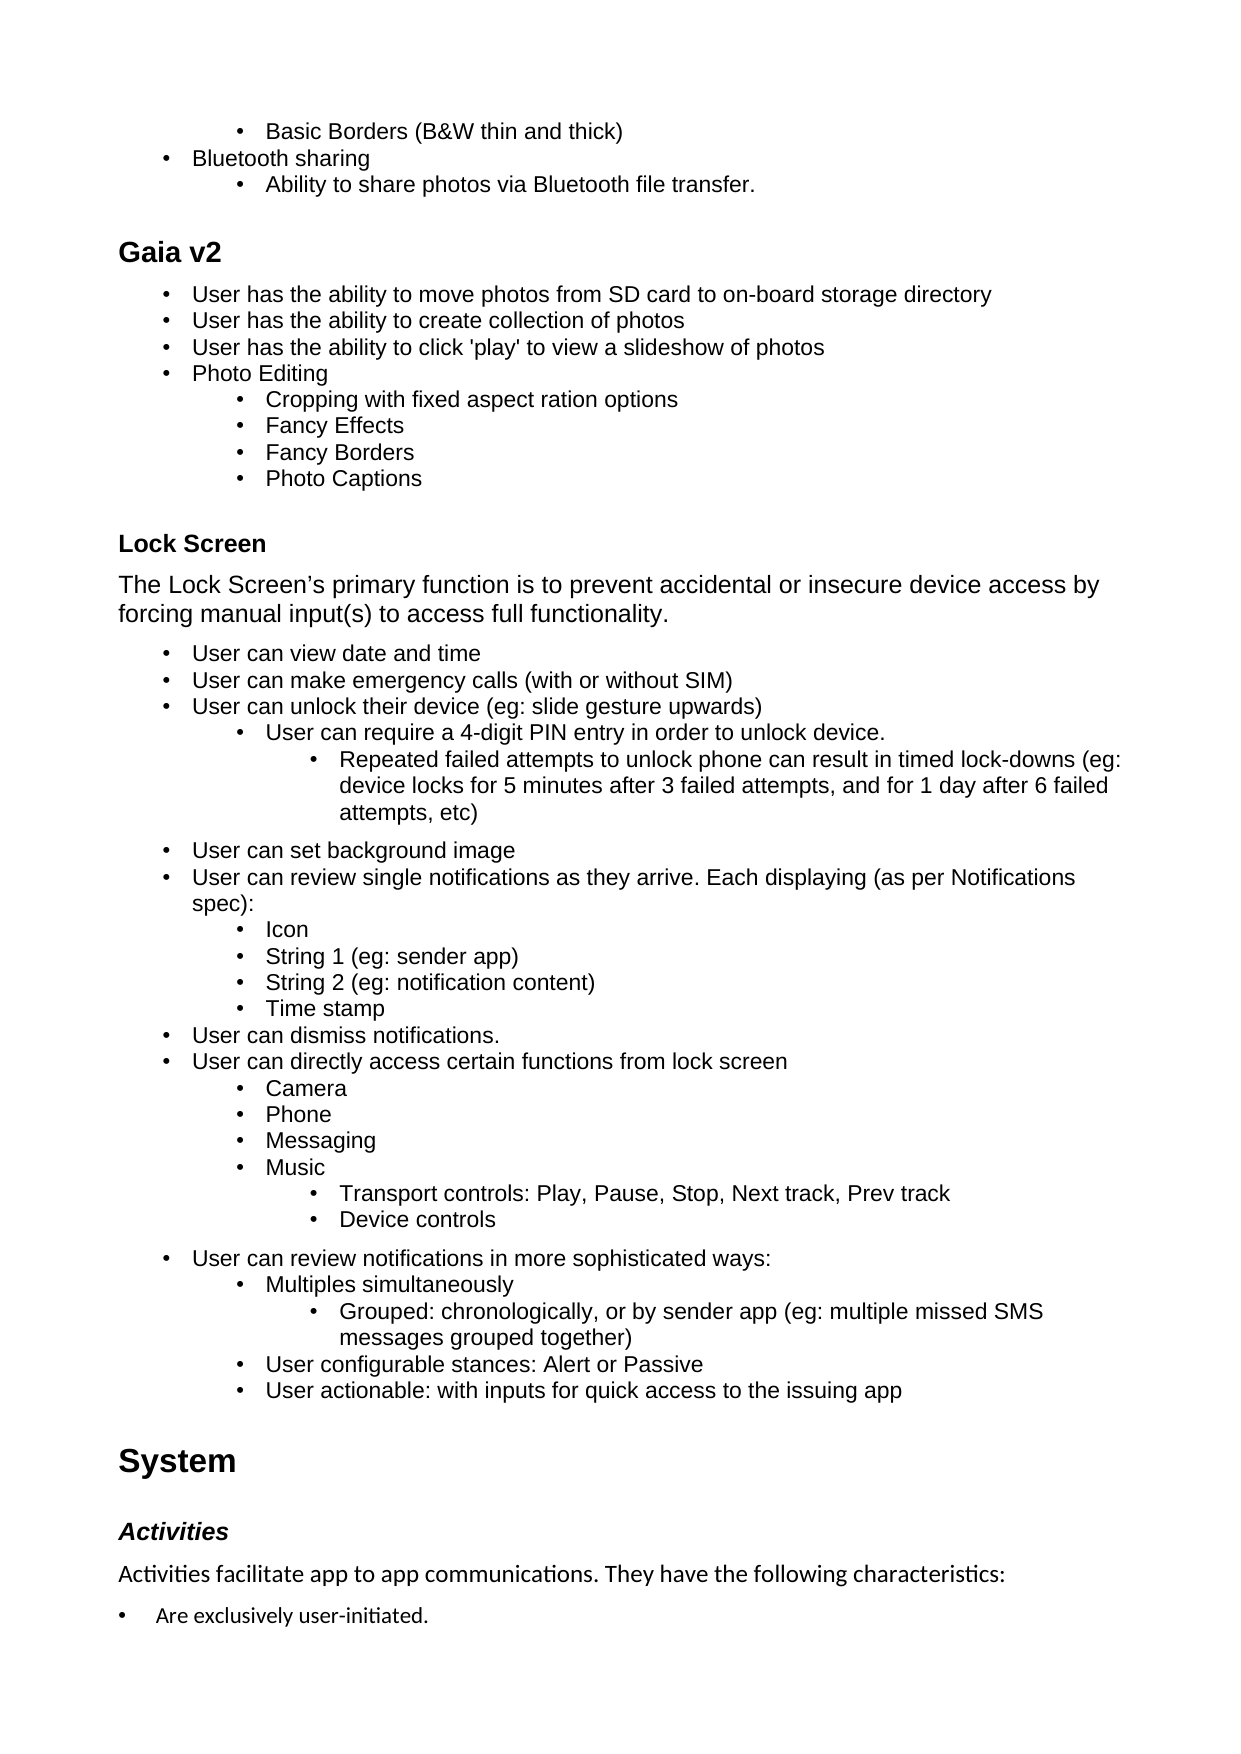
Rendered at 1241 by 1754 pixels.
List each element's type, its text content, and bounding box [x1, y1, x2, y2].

list Time stamp [236, 995, 1122, 1022]
list Fancy Effects [236, 412, 1122, 439]
list Music [236, 1153, 1122, 1180]
list User can dismiss notifications. [162, 1022, 1122, 1048]
list User can unlock their device (eg: slide gesture upwards) [162, 693, 1122, 719]
list Photo Editing [162, 360, 1122, 386]
list Icon [236, 916, 1122, 943]
list User can view date and time [162, 640, 1122, 667]
list Bluetooth sharing [162, 144, 1122, 171]
text System [118, 1441, 1122, 1479]
list Camera [236, 1074, 1122, 1101]
list Photo Captions [236, 465, 1122, 492]
list String 2 (eg: notification content) [236, 969, 1122, 995]
list User has the ability to create collection of photos [162, 307, 1122, 333]
list User can review notifications in more sophisticated ways: [162, 1245, 1122, 1271]
list User has the ability to move photos from SD card to on-board storage directory [162, 281, 1122, 307]
list User has the ability to click 'play' to view a slideshow of photos [162, 333, 1122, 360]
list User can directly access certain functions from lock screen [162, 1048, 1122, 1074]
list Phone [236, 1101, 1122, 1127]
list String 1 (eg: sender app) [236, 943, 1122, 969]
text The Lock Screen’s primary function is to prevent accidental or insecure device access by forcing manual input(s) to access full functionality. [118, 570, 1122, 628]
list Messaging [236, 1127, 1122, 1153]
list Cropping with fixed aspect ration options [236, 386, 1122, 412]
text Activities [118, 1517, 1122, 1545]
list User actionable: with inputs for quick access to the issuing app [236, 1377, 1122, 1403]
list Fancy Borders [236, 439, 1122, 465]
list User can make emergency calls (with or without SIM) [162, 667, 1122, 693]
text Lock Screen [118, 529, 1122, 558]
list Multiples simultaneously [236, 1271, 1122, 1298]
list Repeated failed attempts to unlock phone can result in timed lock-downs (eg: device locks for 5 minutes after 3 failed attempts, and for 1 day after 6 failed attempts, etc) [309, 746, 1122, 825]
list Are exclusively user-initiated. [81, 1601, 1122, 1629]
list User can review single notifications as they arrive. Each displaying (as per Notifications spec): [162, 864, 1122, 916]
list User can set background image [162, 837, 1122, 864]
list Transport controls: Play, Pause, Stop, Next track, Prev track [309, 1180, 1122, 1206]
list User configurable stances: Alert or Passive [236, 1351, 1122, 1377]
list Grouped: chronologically, or by sender app (eg: multiple missed SMS messages grouped together) [309, 1298, 1122, 1351]
text Gaia v2 [118, 235, 1122, 268]
list Basic Borders (B&W thin and thick) [236, 118, 1122, 144]
list Device controls [309, 1206, 1122, 1233]
list User can require a 4-digit PIN entry in order to unlock device. [236, 719, 1122, 746]
text Activities facilitate app to app communications. They have the following characteristics: [118, 1558, 1122, 1588]
list Ability to share photos via Bluetooth file transfer. [236, 171, 1122, 197]
